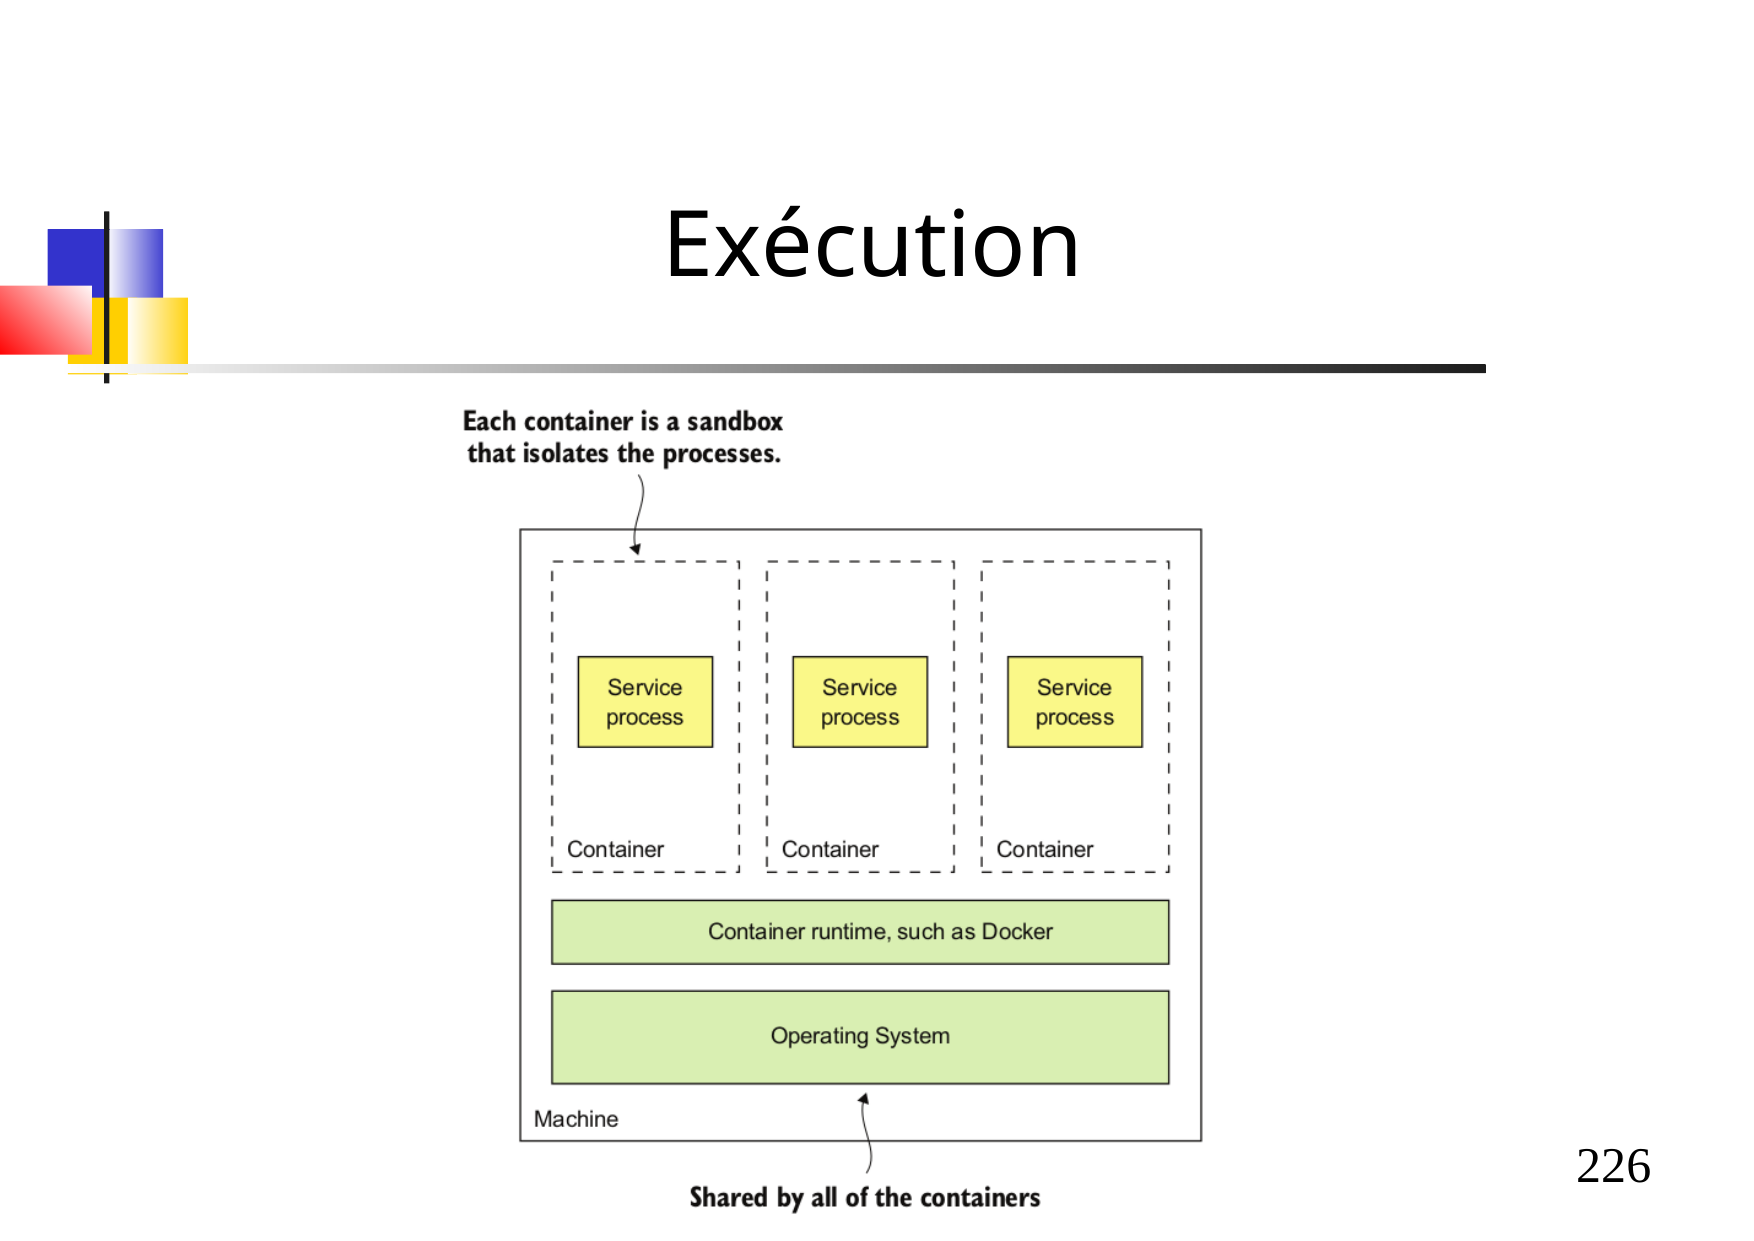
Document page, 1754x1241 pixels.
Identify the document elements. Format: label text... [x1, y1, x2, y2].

title Exécution [179, 139, 1567, 351]
picture [448, 401, 1248, 1225]
